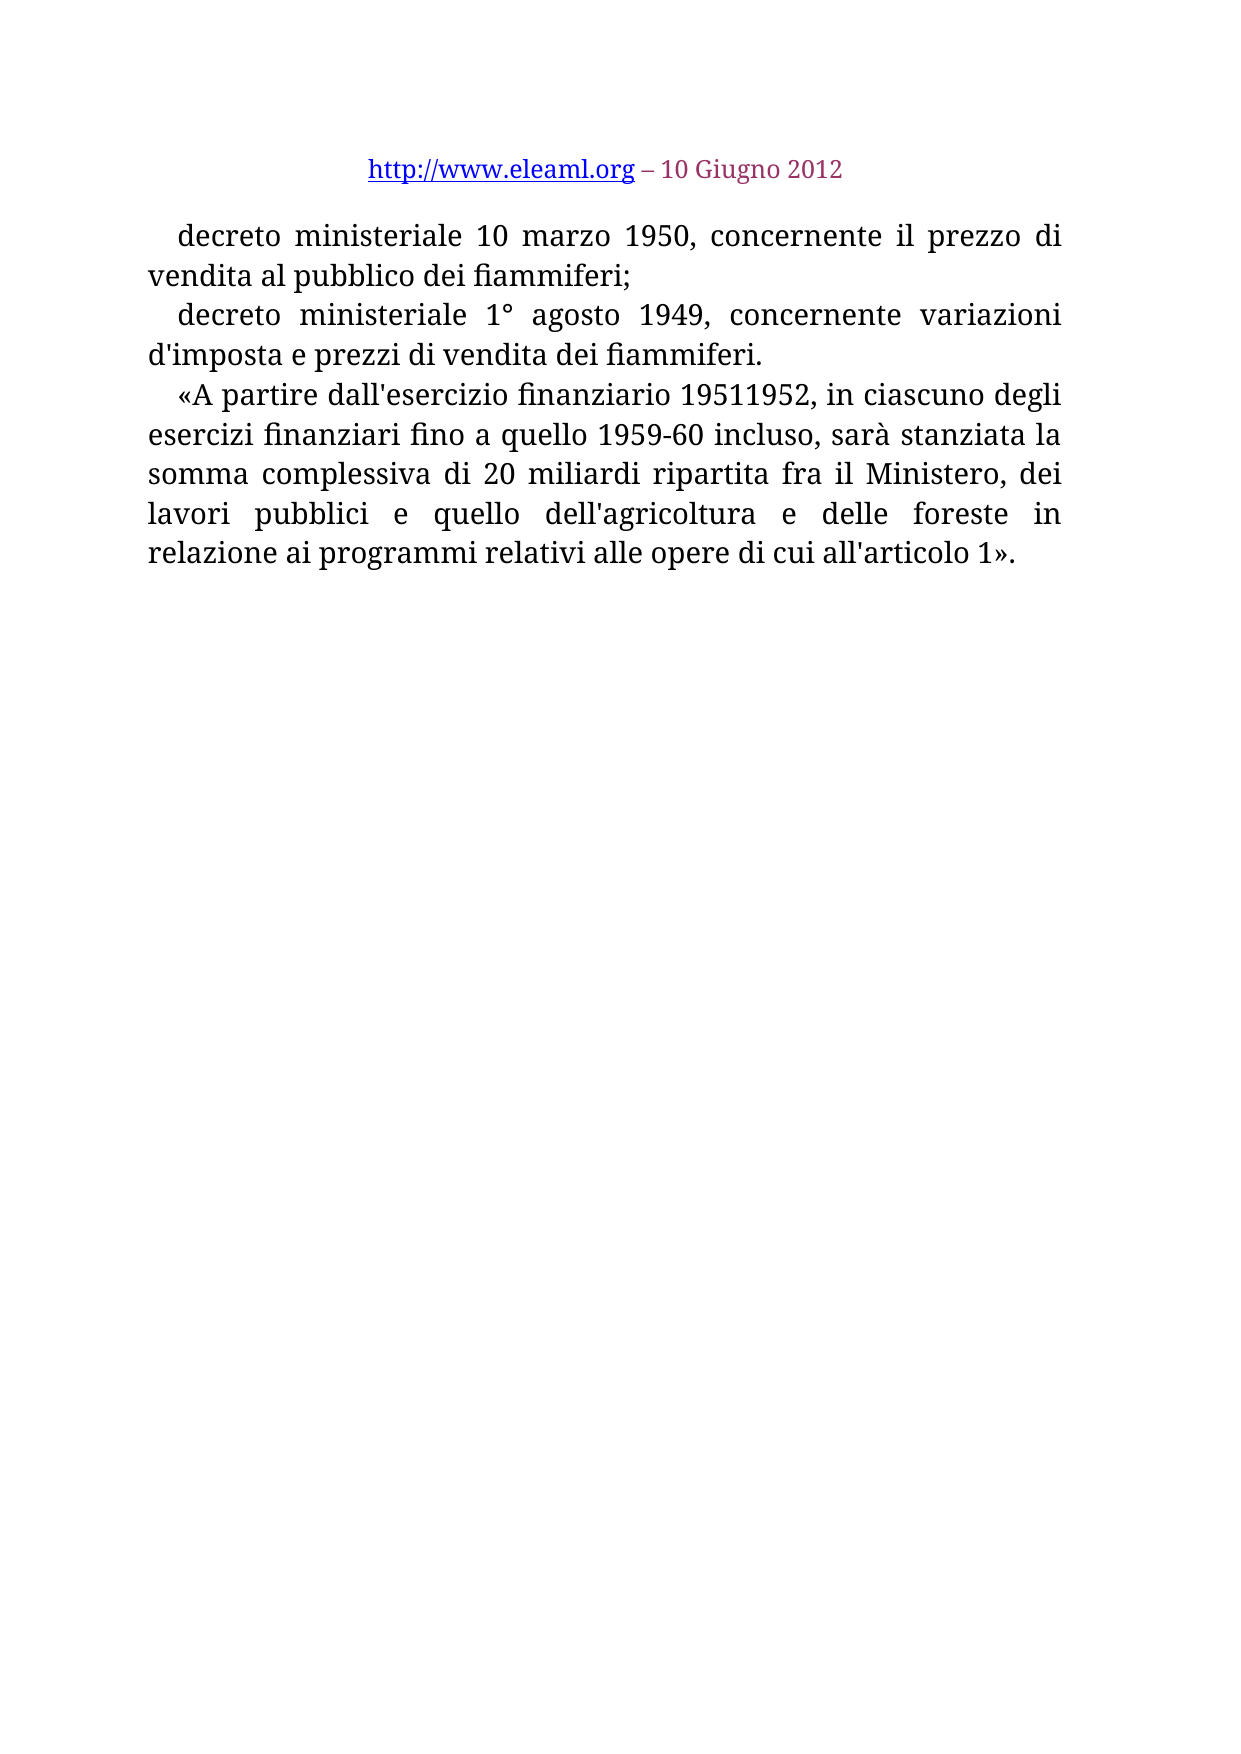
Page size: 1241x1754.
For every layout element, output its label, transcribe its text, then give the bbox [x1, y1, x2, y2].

text decreto ministeriale 10 marzo 1950, concernente il prezzo di vendita al pubblico dei fiammiferi; [148, 215, 1063, 295]
text decreto ministeriale 1° agosto 1949, concernente variazioni d'imposta e prezzi di vendita dei fiammiferi. [148, 295, 1063, 374]
text «A partire dall'esercizio finanziario 19511952, in ciascuno degli esercizi finanziari fino a quello 1959-60 incluso, sarà stanziata la somma complessiva di 20 miliardi ripartita fra il Ministero, dei lavori pubblici e quello dell'agricoltura e delle foreste in relazione ai programmi relativi alle opere di cui all'articolo 1». [148, 374, 1063, 572]
